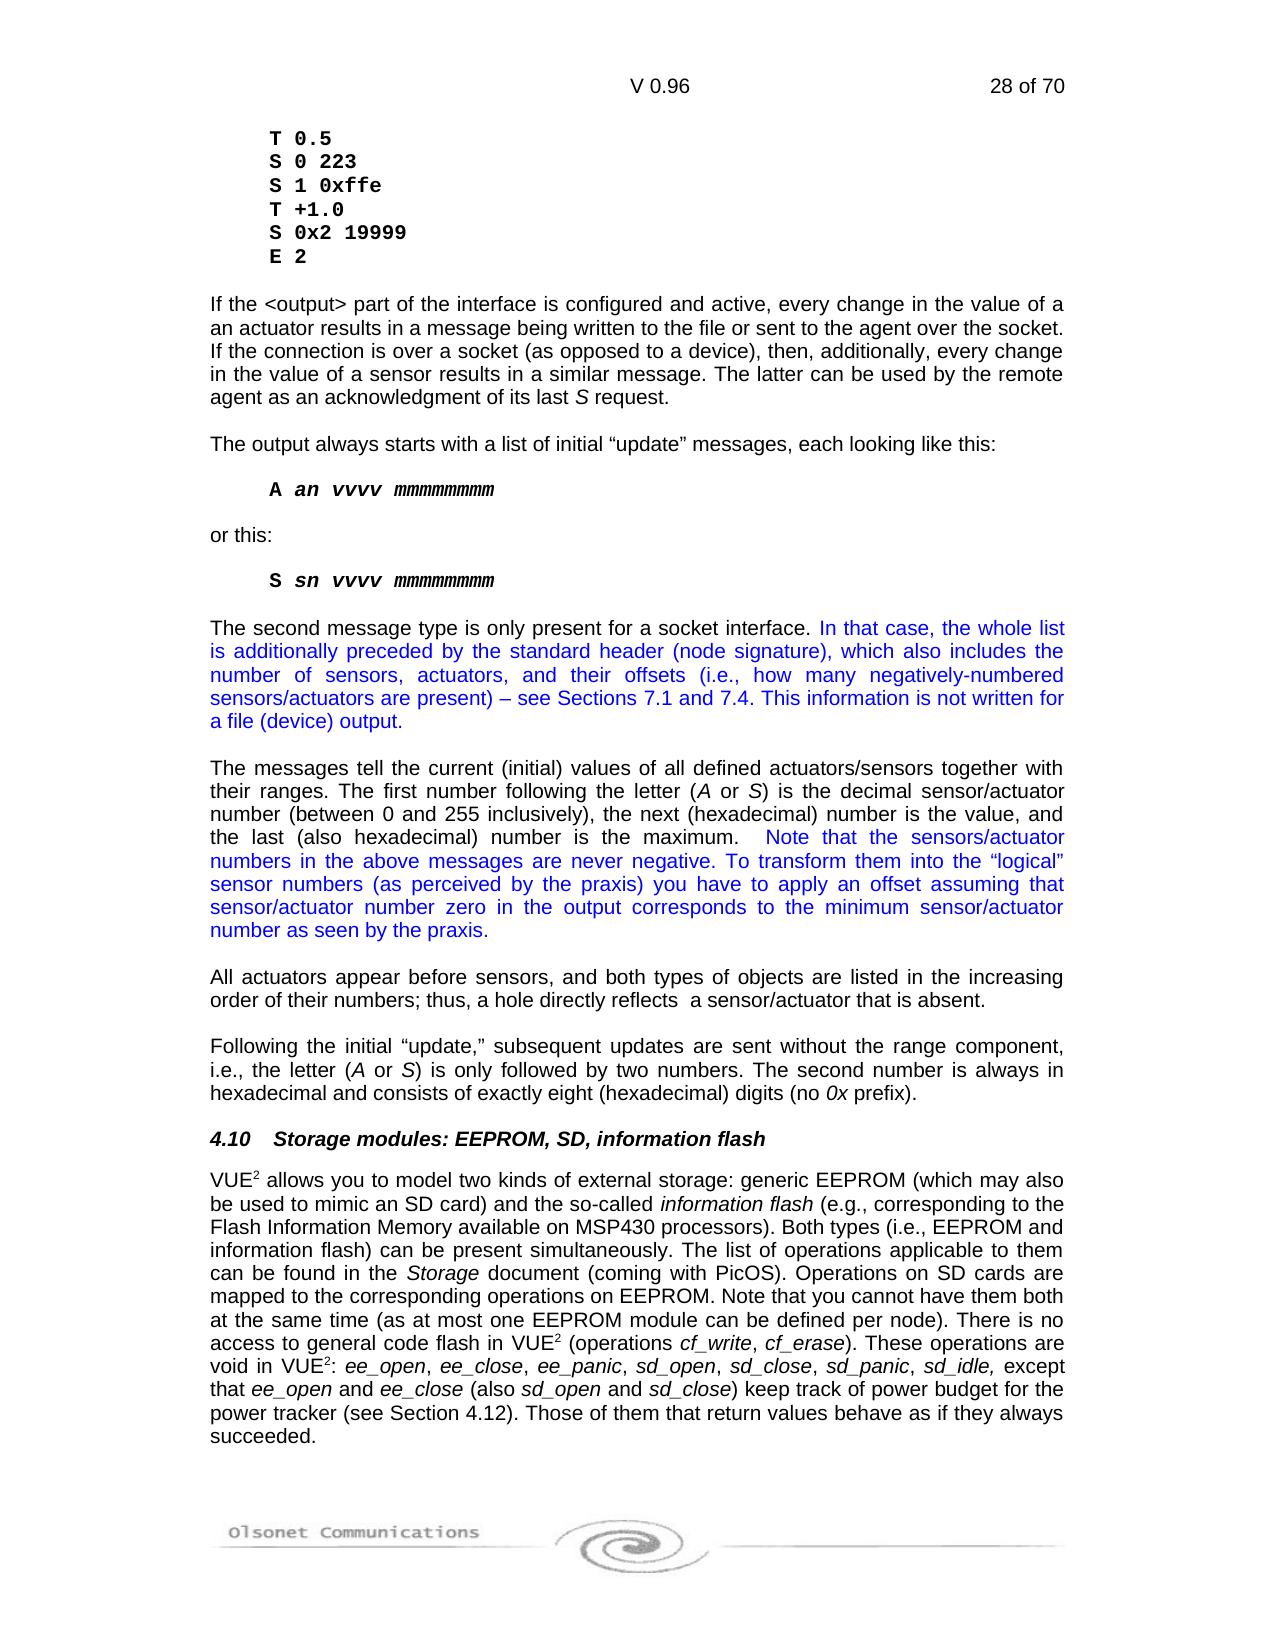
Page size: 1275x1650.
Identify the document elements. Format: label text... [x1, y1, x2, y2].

text All actuators appear before sensors, and both types of objects are listed in the increasing order of their numbers; thus, a hole directly reflects a sensor/actuator that is absent. [210, 965, 1065, 1012]
text E 2 [269, 246, 1065, 269]
text S 0 223 [269, 151, 1065, 175]
text A an vvvv mmmmmmmm [269, 479, 1065, 502]
text VUE2 allows you to model two kinds of external storage: generic EEPROM (which may also be used to mimic an SD card) and the so-called information flash (e.g., corresponding to the Flash Information Memory available on MSP430 processors). Both types (i.e., EEPROM and information flash) can be present simultaneously. The list of operations applicable to them can be found in the Storage document (coming with PicOS). Operations on SD cards are mapped to the corresponding operations on EEPROM. Note that you cannot have them both at the same time (as at most one EEPROM module can be defined per node). There is no access to general code flash in VUE2 (operations cf_write, cf_erase). These operations are void in VUE2: ee_open, ee_close, ee_panic, sd_open, sd_close, sd_panic, sd_idle, except that ee_open and ee_close (also sd_open and sd_close) keep track of power budget for the power tracker (see Section 4.12). Those of them that return values behave as if they always succeeded. [210, 1169, 1065, 1448]
text Following the initial “update,” subsequent updates are sent without the range component, i.e., the letter (A or S) is only followed by two numbers. The second number is always in hexadecimal and consists of exactly eight (hexadecimal) digits (no 0x prefix). [210, 1035, 1065, 1105]
subtitle Storage modules: EEPROM, SD, information flash [210, 1128, 1065, 1151]
text The messages tell the current (initial) values of all defined actuators/sensors together with their ranges. The first number following the letter (A or S) is the decimal sensor/actuator number (between 0 and 255 inclusively), the next (hexadecimal) number is the value, and the last (also hexadecimal) number is the maximum. Note that the sensors/actuator numbers in the above messages are never negative. To transform them into the “logical” sensor numbers (as perceived by the praxis) you have to apply an offset assuming that sensor/actuator number zero in the output corresponds to the minimum sensor/actuator number as seen by the praxis. [210, 756, 1065, 942]
text The second message type is only present for a socket interface. In that case, the whole list is additionally preceded by the standard header (node signature), which also includes the number of sensors, actuators, and their offsets (i.e., how many negatively-numbered sensors/actuators are present) – see Sections 7.1 and 7.4. This information is not written for a file (device) output. [210, 617, 1065, 733]
text S 0x2 19999 [269, 222, 1065, 246]
text T +1.0 [269, 199, 1065, 222]
text S sn vvvv mmmmmmmm [269, 570, 1065, 594]
text The output always starts with a list of initial “update” messages, each looking like this: [210, 432, 1065, 455]
text or this: [210, 523, 1065, 547]
text T 0.5 [269, 128, 1065, 151]
text If the <output> part of the interface is configured and active, every change in the value of a an actuator results in a message being written to the file or sent to the agent over the socket. If the connection is over a socket (as opposed to a device), then, additionally, every change in the value of a sensor results in a similar message. The latter can be used by the remote agent as an acknowledgment of its last S request. [210, 293, 1065, 409]
picture [210, 1504, 1065, 1596]
text S 1 0xffe [269, 175, 1065, 199]
